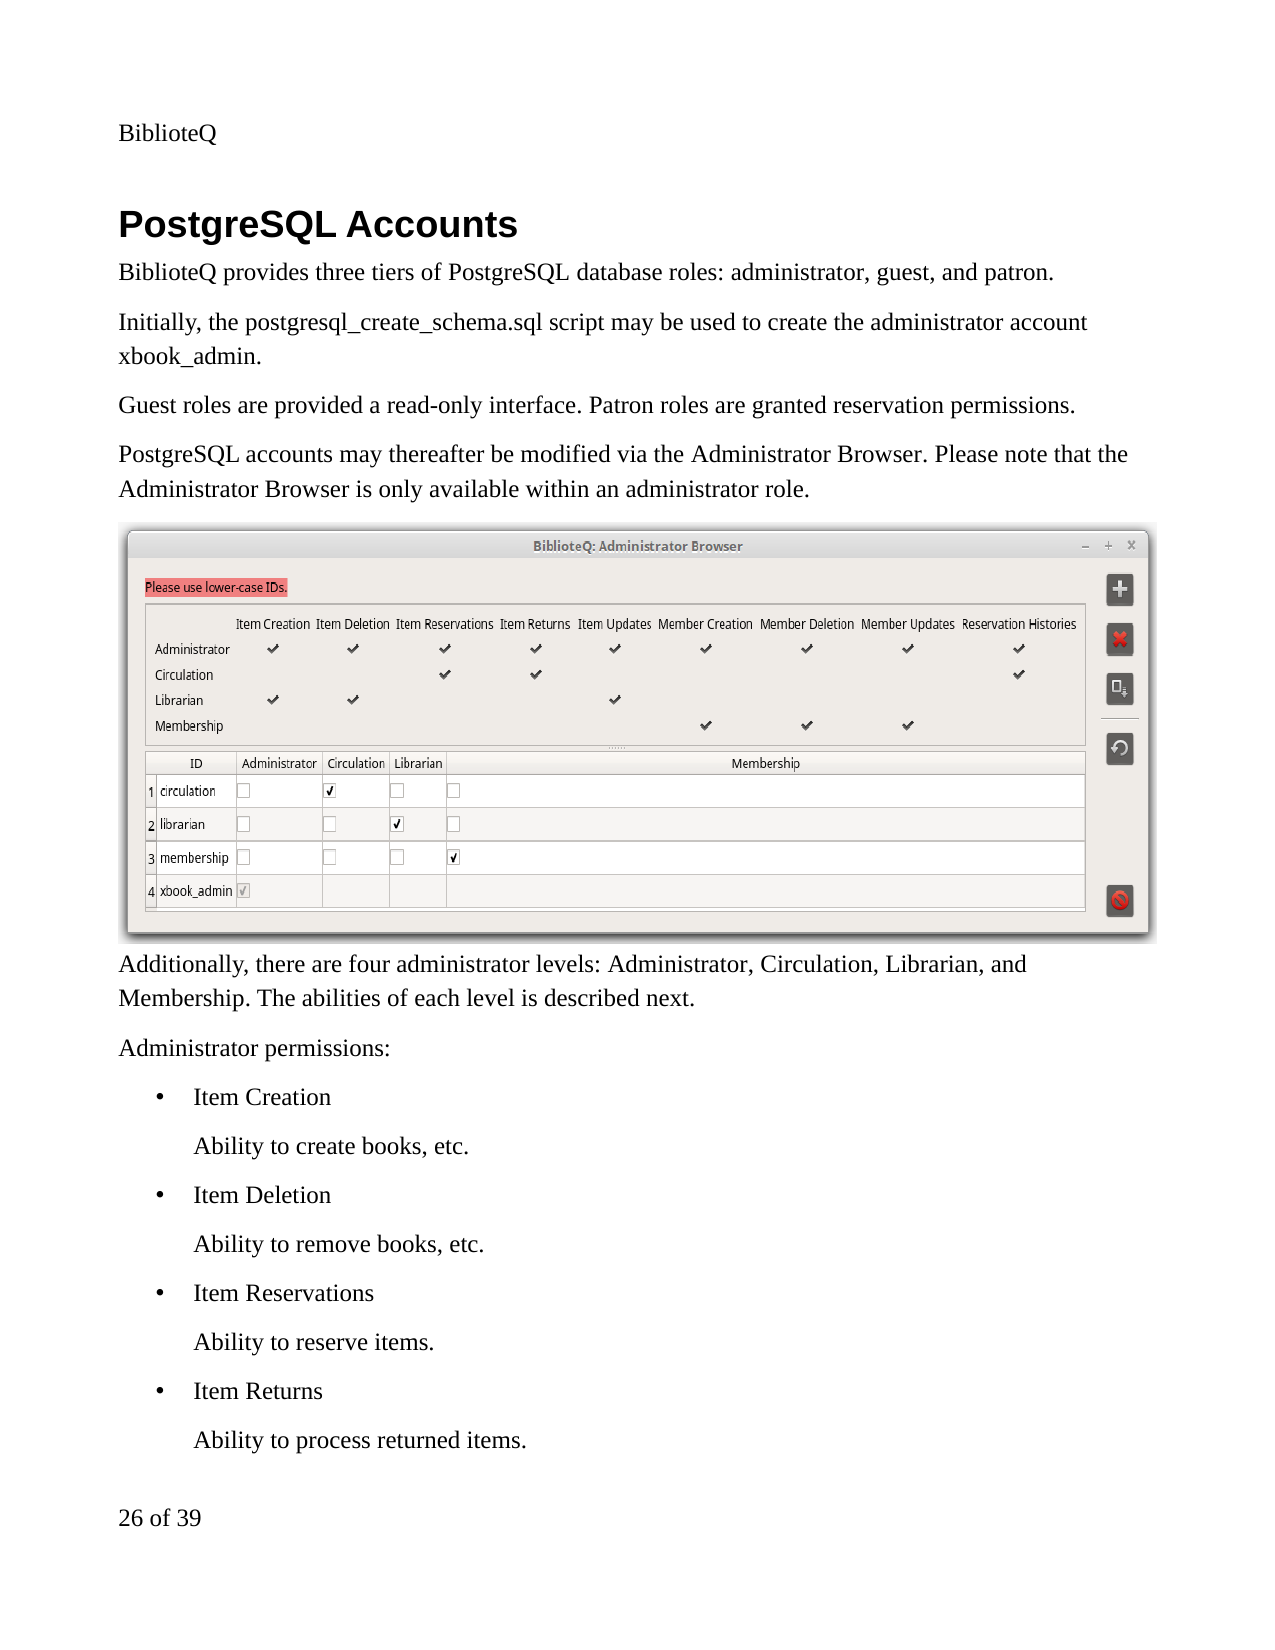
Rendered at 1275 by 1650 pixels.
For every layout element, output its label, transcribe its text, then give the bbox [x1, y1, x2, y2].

text Initially, the postgresql_create_schema.sql script may be used to create the administrator account xbook_admin. [118, 307, 1157, 370]
list Item Reservations [156, 1278, 1157, 1307]
text BiblioteQ provides three tiers of PostgreSQL database roles: administrator, guest, and patron. [118, 257, 1157, 286]
list Item Creation [156, 1082, 1157, 1110]
picture [118, 522, 1157, 944]
text Additionally, there are four administrator levels: Administrator, Circulation, Librarian, and Membership. The abilities of each level is described next. [118, 944, 1157, 1012]
text Guest roles are provided a read-only interface. Patron roles are granted reservation permissions. [118, 390, 1157, 419]
list Item Deletion [156, 1180, 1157, 1208]
list Item Returns [156, 1376, 1157, 1405]
list Ability to process returned items. [156, 1425, 1157, 1454]
list Ability to reserve items. [156, 1327, 1157, 1356]
text PostgreSQL accounts may thereafter be modified via the Administrator Browser. Please note that the Administrator Browser is only available within an administrator role. [118, 439, 1157, 502]
list Ability to create books, etc. [156, 1131, 1157, 1159]
text Administrator permissions: [118, 1033, 1157, 1061]
list Ability to remove books, etc. [156, 1229, 1157, 1258]
subtitle PostgreSQL Accounts [118, 201, 1157, 245]
